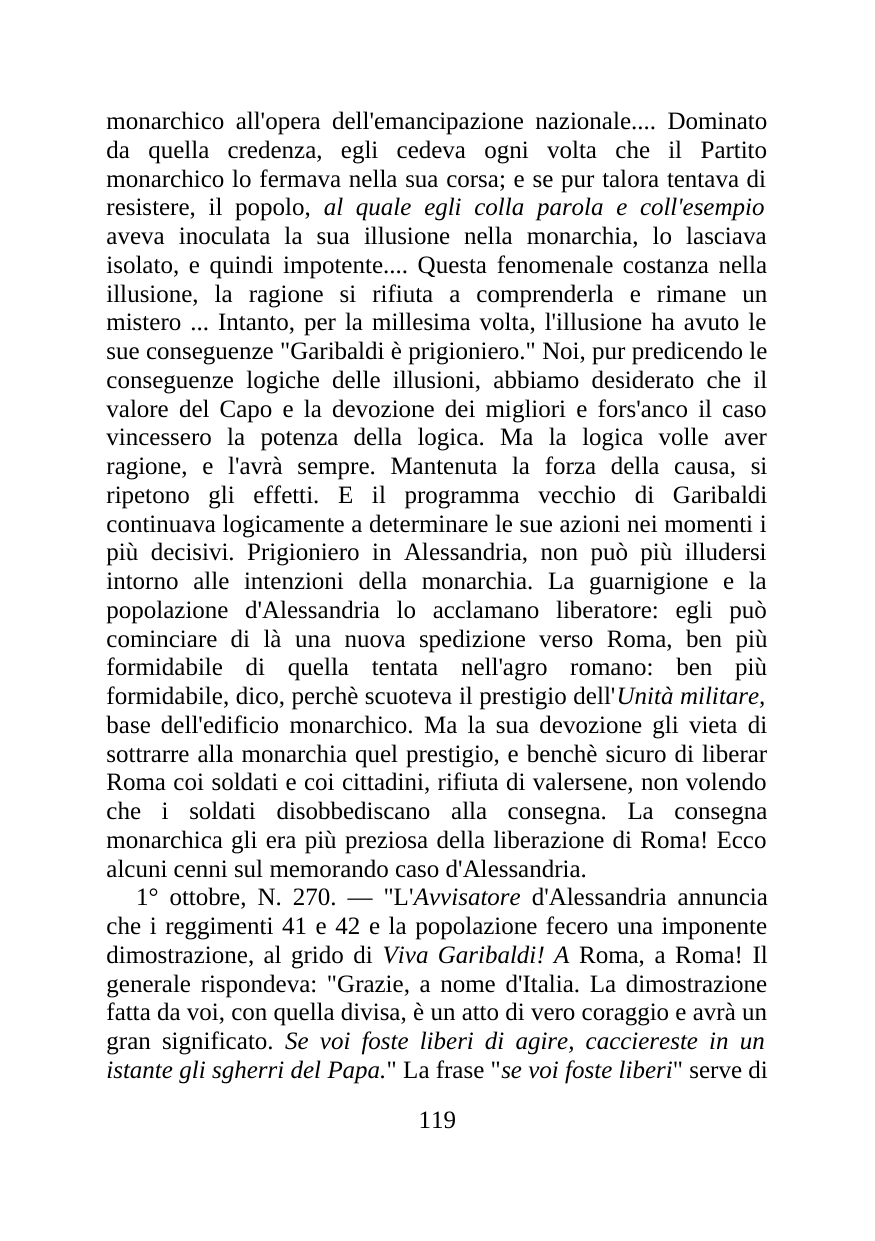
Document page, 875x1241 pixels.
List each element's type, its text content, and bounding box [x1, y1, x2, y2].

text monarchico all'opera dell'emancipazione nazionale.... Dominato da quella credenza, egli cedeva ogni volta che il Partito monarchico lo fermava nella sua corsa; e se pur talora tentava di resistere, il popolo, al quale egli colla parola e coll'esempio aveva inoculata la sua illusione nella monarchia, lo lasciava isolato, e quindi impotente.... Questa fenomenale costanza nella illusione, la ragione si rifiuta a comprenderla e rimane un mistero ... Intanto, per la millesima volta, l'illusione ha avuto le sue conseguenze "Garibaldi è prigioniero." Noi, pur predicendo le conseguenze logiche delle illusioni, abbiamo desiderato che il valore del Capo e la devozione dei migliori e fors'anco il caso vincessero la potenza della logica. Ma la logica volle aver ragione, e l'avrà sempre. Mantenuta la forza della causa, si ripetono gli effetti. E il programma vecchio di Garibaldi continuava logicamente a determinare le sue azioni nei momenti i più decisivi. Prigioniero in Alessandria, non può più illudersi intorno alle intenzioni della monarchia. La guarnigione e la popolazione d'Alessandria lo acclamano liberatore: egli può cominciare di là una nuova spedizione verso Roma, ben più formidabile di quella tentata nell'agro romano: ben più formidabile, dico, perchè scuoteva il prestigio dell'Unità militare, base dell'edificio monarchico. Ma la sua devozione gli vieta di sottrarre alla monarchia quel prestigio, e benchè sicuro di liberar Roma coi soldati e coi cittadini, rifiuta di valersene, non volendo che i soldati disobbediscano alla consegna. La consegna monarchica gli era più preziosa della liberazione di Roma! Ecco alcuni cenni sul memorando caso d'Alessandria. [106, 106, 768, 882]
text 1° ottobre, N. 270. — "L'Avvisatore d'Alessandria annuncia che i reggimenti 41 e 42 e la popolazione fecero una imponente dimostrazione, al grido di Viva Garibaldi! A Roma, a Roma! Il generale rispondeva: "Grazie, a nome d'Italia. La dimostrazione fatta da voi, con quella divisa, è un atto di vero coraggio e avrà un gran significato. Se voi foste liberi di agire, cacciereste in un istante gli sgherri del Papa." La frase "se voi foste liberi" serve di [106, 882, 768, 1084]
